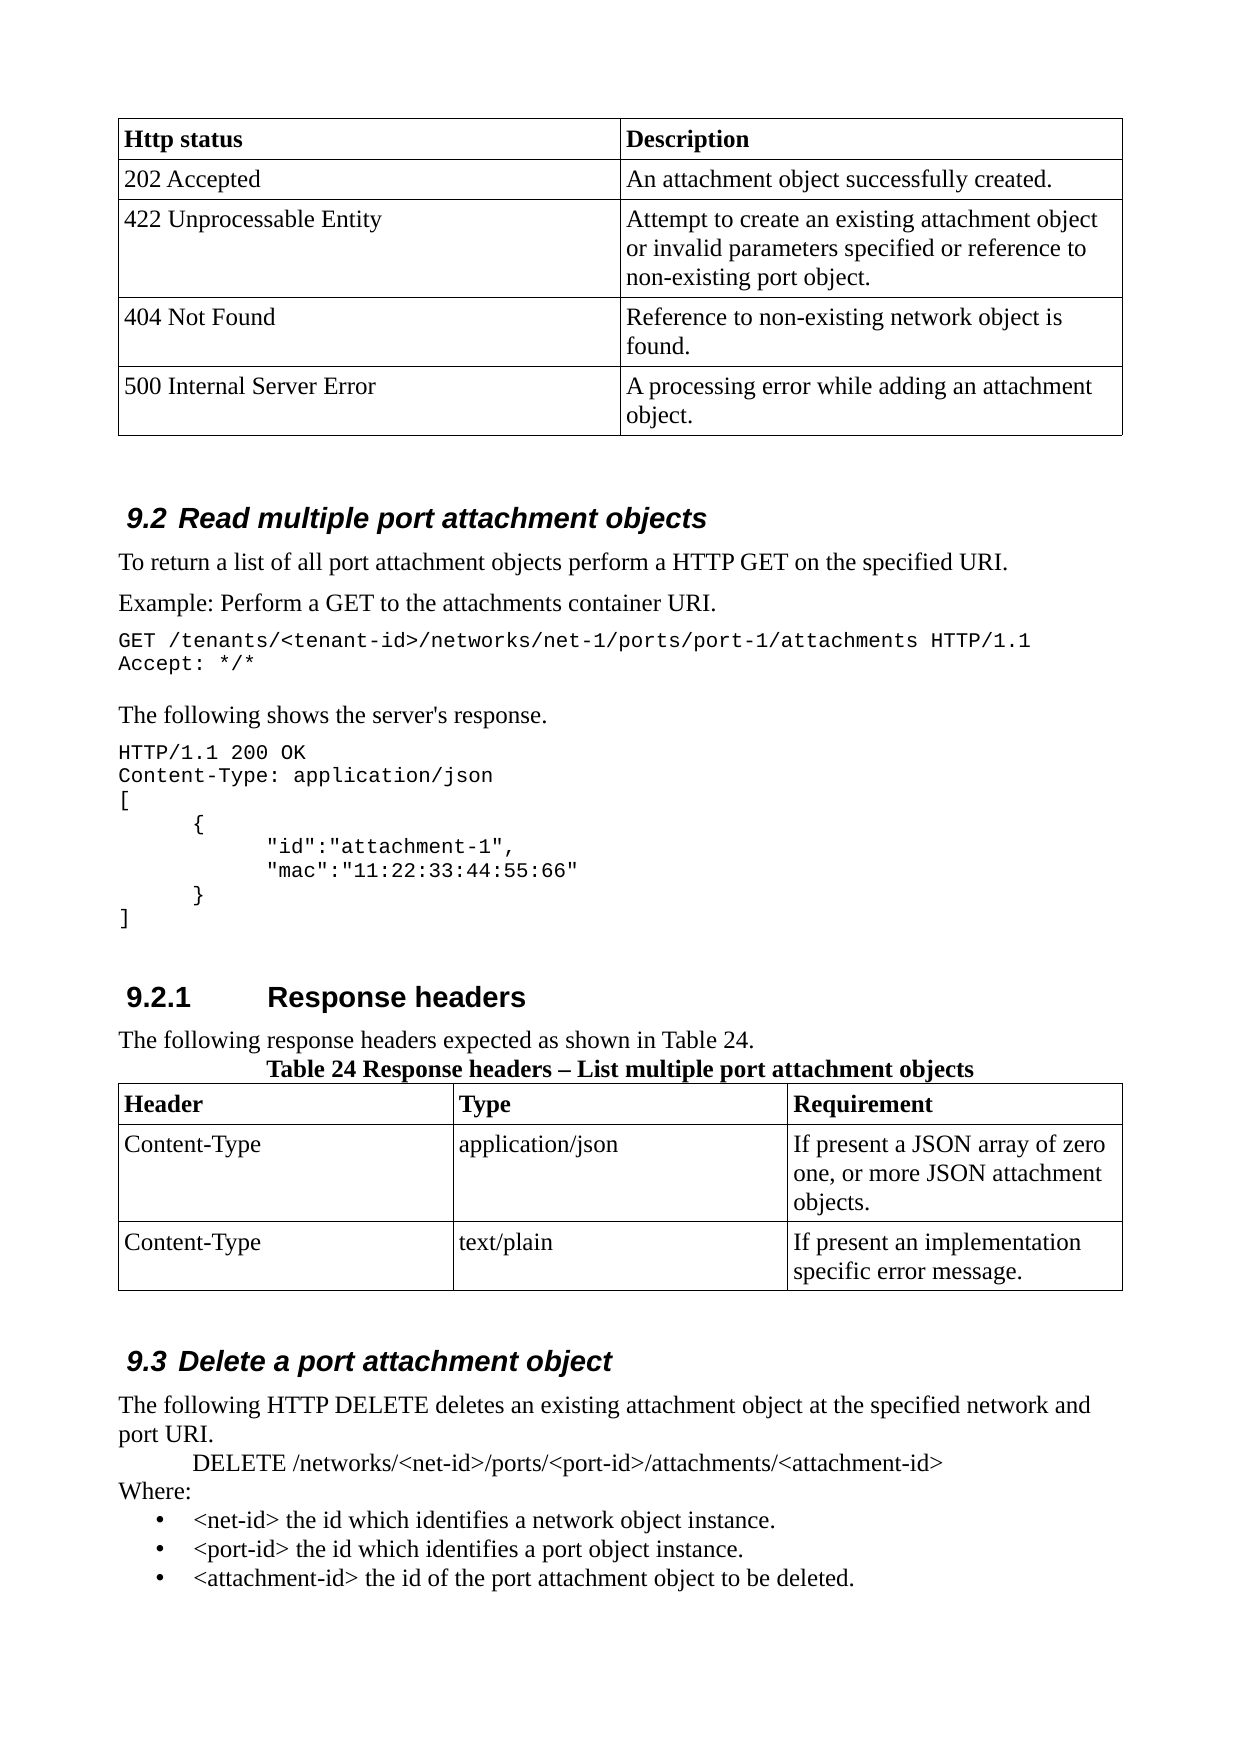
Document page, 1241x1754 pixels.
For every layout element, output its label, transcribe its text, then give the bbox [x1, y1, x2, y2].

text Example: Perform a GET to the attachments container URI. [118, 588, 1122, 617]
list <attachment-id> the id of the port attachment object to be deleted. [156, 1563, 1122, 1591]
text GET /tenants/<tenant-id>/networks/net-1/ports/port-1/attachments HTTP/1.1 [118, 629, 1122, 653]
text The following response headers expected as shown in Table 24. [118, 1026, 1122, 1054]
table_cell If present a JSON array of zero one, or more JSON attachment objects. [788, 1125, 1122, 1221]
table_cell 500 Internal Server Error [119, 367, 620, 435]
table_cell Attempt to create an existing attachment object or invalid parameters specified or reference to non-existing port object. [621, 200, 1122, 297]
table_header Type [454, 1084, 787, 1123]
subtitle Table ２４ Response headers – List multiple port attachment objects [118, 1054, 1122, 1083]
table_header Requirement [788, 1084, 1122, 1123]
table_cell If present an implementation specific error message. [788, 1222, 1122, 1290]
table_cell Content-Type [119, 1125, 453, 1221]
text { [192, 813, 1122, 836]
text [ [118, 789, 1122, 813]
subtitle Read multiple port attachment objects [118, 501, 1122, 534]
list <port-id> the id which identifies a port object instance. [156, 1534, 1122, 1563]
text The following shows the server's response. [118, 701, 1122, 729]
text DELETE /networks/<net-id>/ports/<port-id>/attachments/<attachment-id> [192, 1448, 1122, 1476]
text Where: [118, 1476, 1122, 1505]
table_cell Content-Type [119, 1222, 453, 1290]
table_cell Reference to non-existing network object is found. [621, 298, 1122, 366]
table_cell 202 Accepted [119, 160, 620, 199]
text HTTP/1.1 200 OK [118, 742, 1122, 765]
text ] [118, 907, 1122, 931]
subtitle Response headers [118, 979, 1122, 1013]
text Accept: */* [118, 653, 1122, 677]
text "id":"attachment-1", [266, 836, 1122, 860]
table_header Http status [119, 119, 620, 158]
table_cell application/json [454, 1125, 787, 1221]
subtitle Delete a port attachment object [118, 1344, 1122, 1378]
table_cell text/plain [454, 1222, 787, 1290]
text "mac":"11:22:33:44:55:66" [266, 860, 1122, 884]
table_cell 404 Not Found [119, 298, 620, 366]
table_cell An attachment object successfully created. [621, 160, 1122, 199]
text The following HTTP DELETE deletes an existing attachment object at the specified network and port URI. [118, 1390, 1122, 1448]
list <net-id> the id which identifies a network object instance. [156, 1505, 1122, 1534]
table_cell 422 Unprocessable Entity [119, 200, 620, 297]
text Content-Type: application/json [118, 765, 1122, 789]
text To return a list of all port attachment objects perform a HTTP GET on the specified URI. [118, 547, 1122, 576]
table_header Description [621, 119, 1122, 158]
text } [192, 884, 1122, 907]
table_header Header [119, 1084, 453, 1123]
table_cell A processing error while adding an attachment object. [621, 367, 1122, 435]
